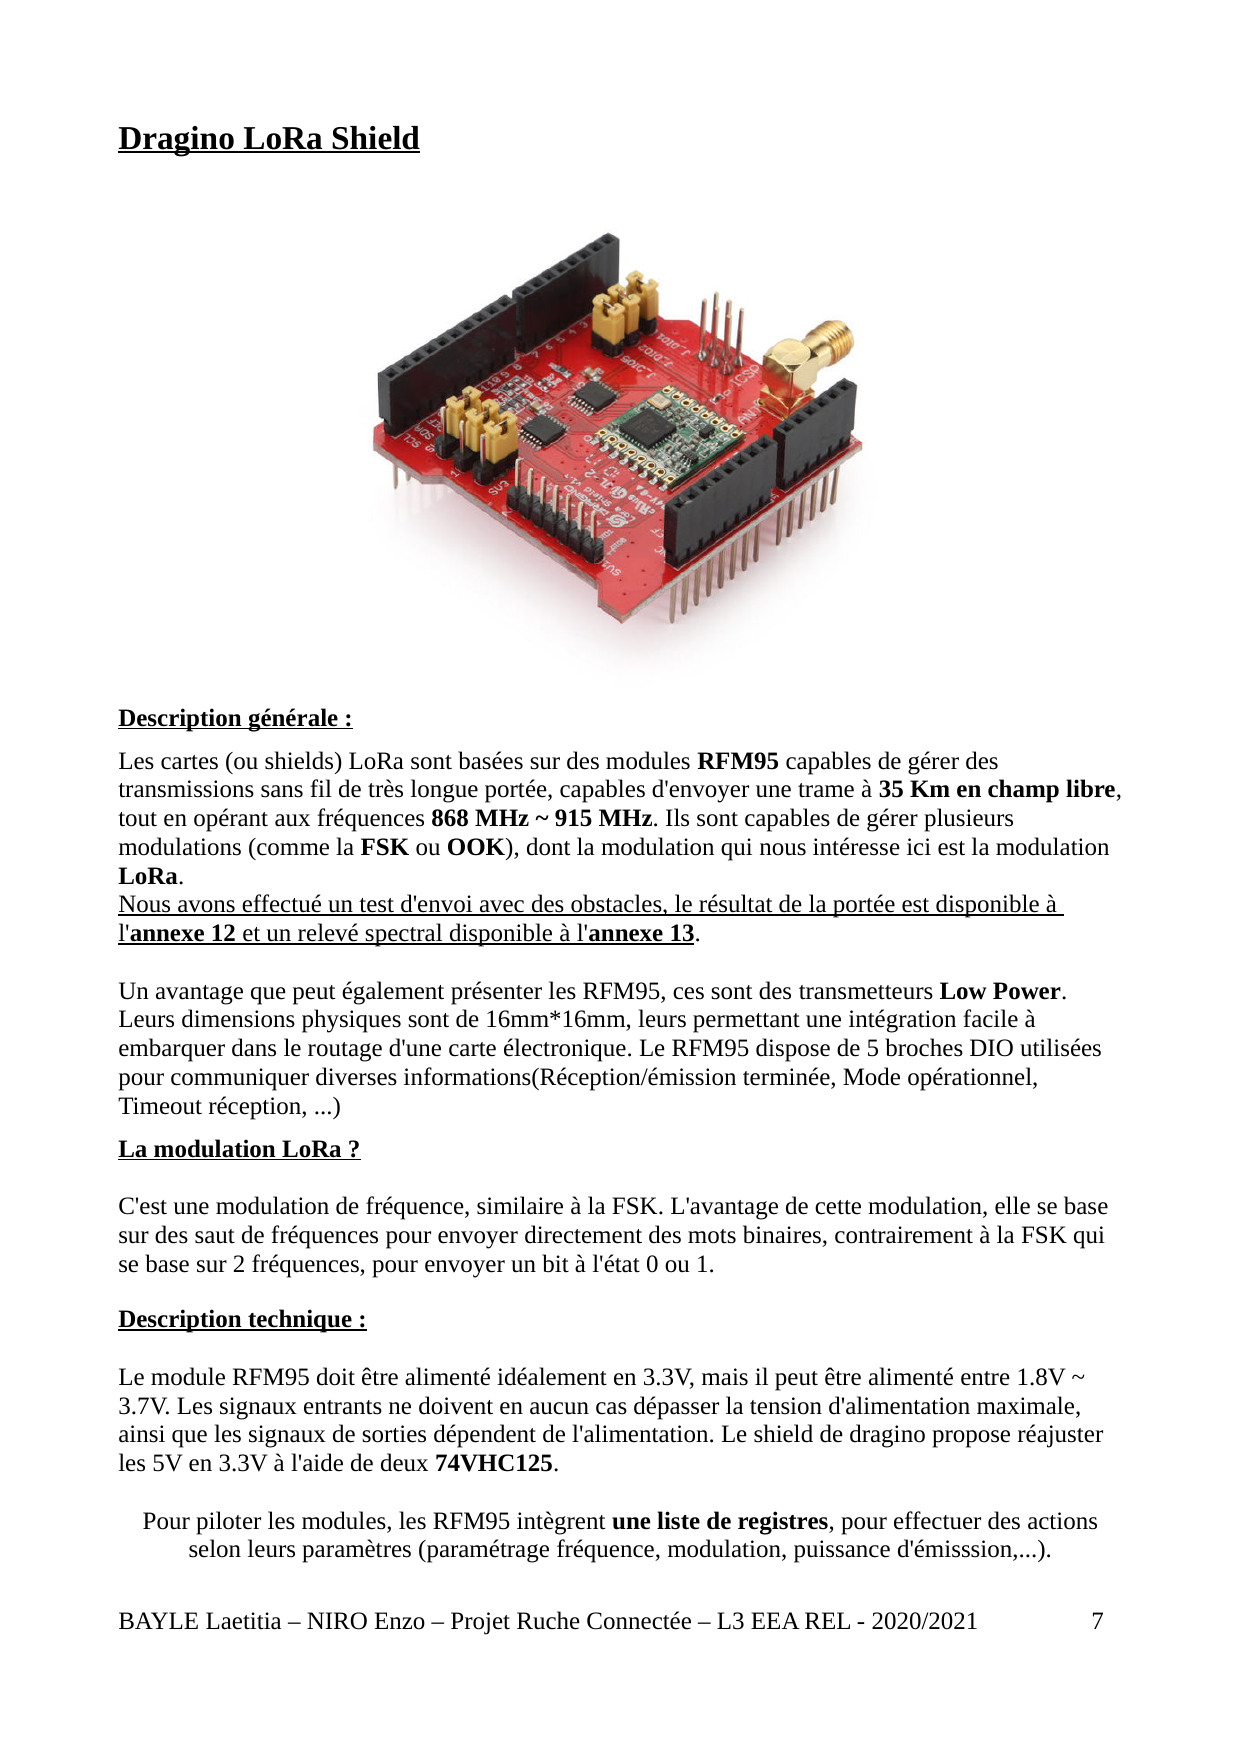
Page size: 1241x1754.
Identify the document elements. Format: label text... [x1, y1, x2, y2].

text Nous avons effectué un test d'envoi avec des obstacles, le résultat de la portée est disponible à l'annexe 12 et un relevé spectral disponible à l'annexe 13. [118, 889, 1122, 947]
text Les cartes (ou shields) LoRa sont basées sur des modules RFM95 capables de gérer des transmissions sans fil de très longue portée, capables d'envoyer une trame à 35 Km en champ libre, tout en opérant aux fréquences 868 MHz ~ 915 MHz. Ils sont capables de gérer plusieurs modulations (comme la FSK ou OOK), dont la modulation qui nous intéresse ici est la modulation LoRa. [118, 746, 1122, 889]
text Leurs dimensions physiques sont de 16mm*16mm, leurs permettant une intégration facile à embarquer dans le routage d'une carte électronique. Le RFM95 dispose de 5 broches DIO utilisées pour communiquer diverses informations(Réception/émission terminée, Mode opérationnel, Timeout réception, ...) [118, 1004, 1122, 1119]
text Un avantage que peut également présenter les RFM95, ces sont des transmetteurs Low Power. [118, 976, 1122, 1004]
text Description technique : [118, 1304, 1122, 1333]
text La modulation LoRa ? [118, 1134, 1122, 1163]
text Pour piloter les modules, les RFM95 intègrent une liste de registres, pour effectuer des actions selon leurs paramètres (paramétrage fréquence, modulation, puissance d'émisssion,...). [118, 1506, 1122, 1563]
text Le module RFM95 doit être alimenté idéalement en 3.3V, mais il peut être alimenté entre 1.8V ~ 3.7V. Les signaux entrants ne doivent en aucun cas dépasser la tension d'alimentation maximale, ainsi que les signaux de sorties dépendent de l'alimentation. Le shield de dragino propose réajuster les 5V en 3.3V à l'aide de deux 74VHC125. [118, 1362, 1122, 1477]
picture [351, 156, 889, 694]
text Description générale : [118, 703, 1122, 731]
text C'est une modulation de fréquence, similaire à la FSK. L'avantage de cette modulation, elle se base sur des saut de fréquences pour envoyer directement des mots binaires, contrairement à la FSK qui se base sur 2 fréquences, pour envoyer un bit à l'état 0 ou 1. [118, 1191, 1122, 1278]
text Dragino LoRa Shield [118, 118, 1122, 156]
